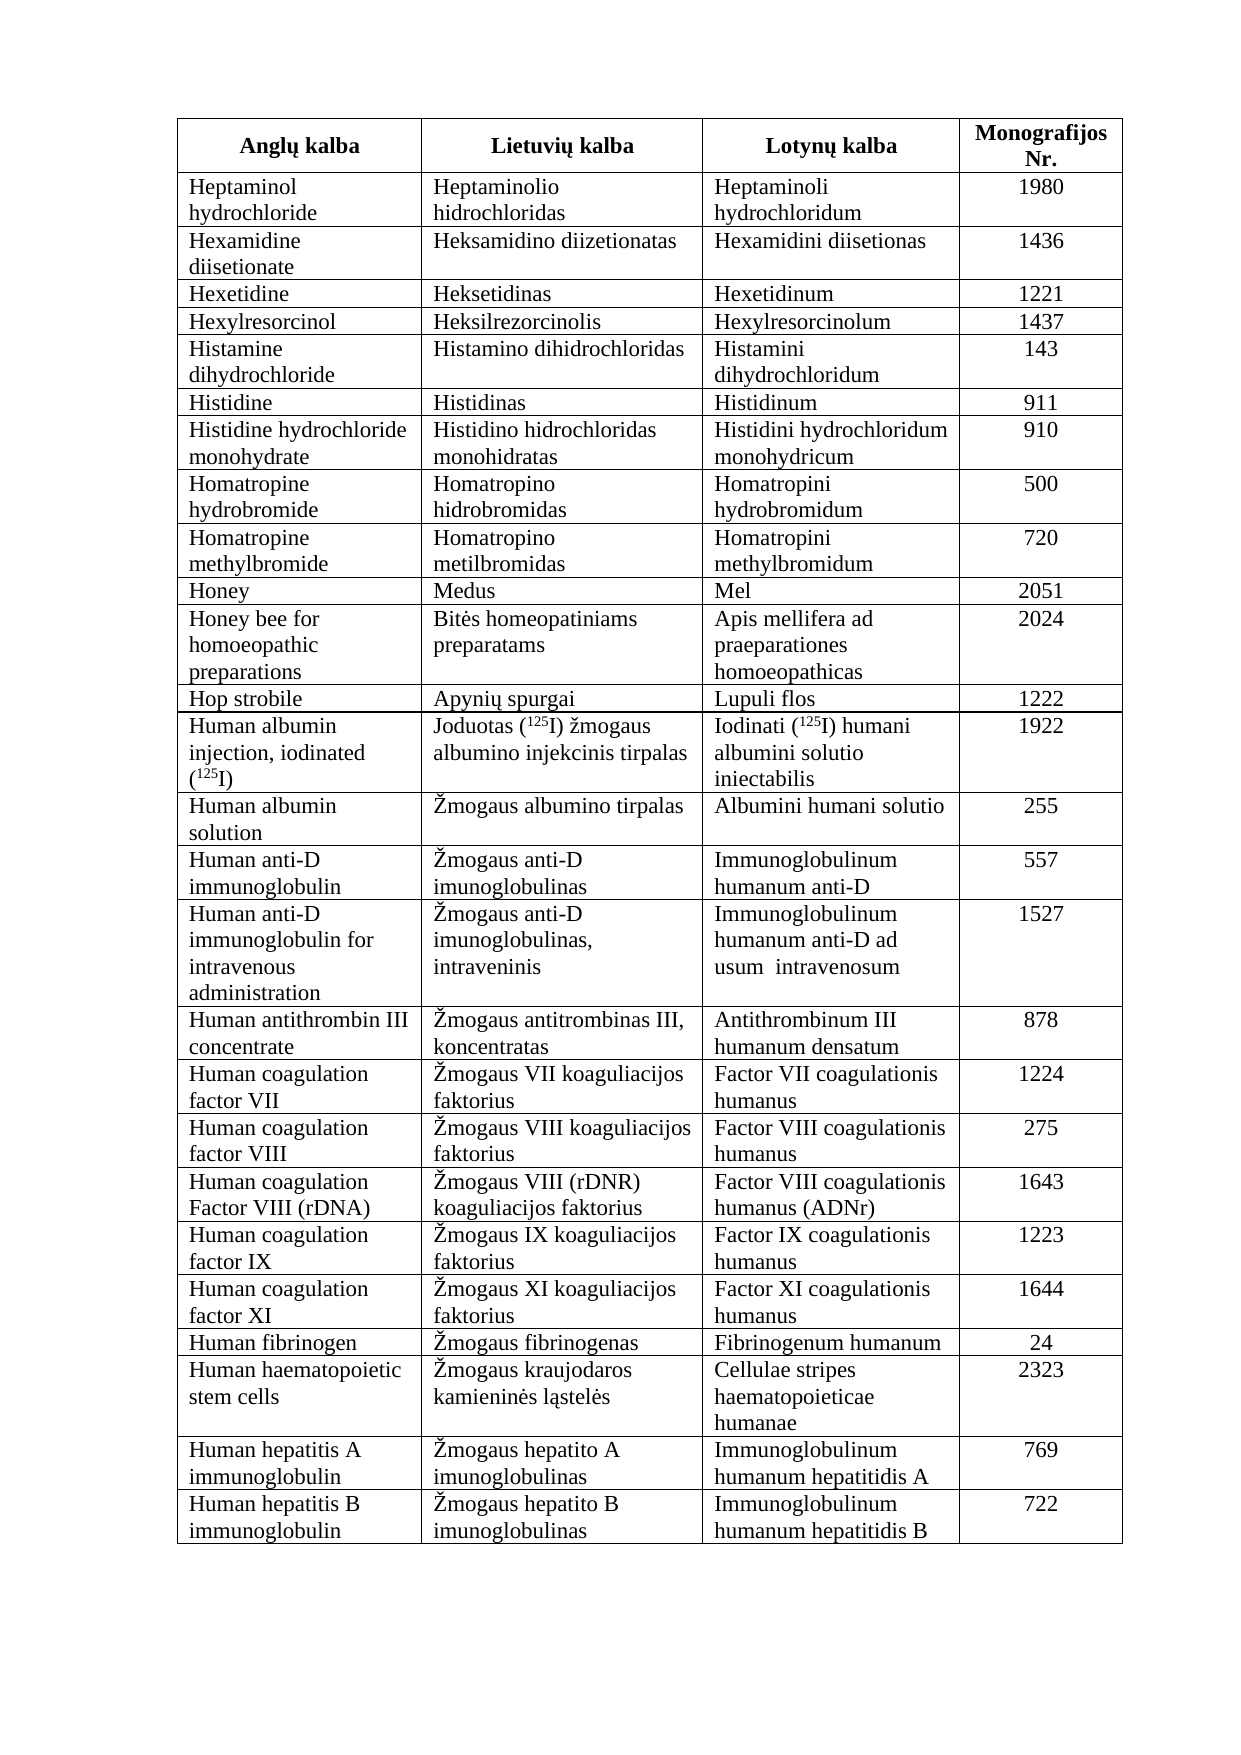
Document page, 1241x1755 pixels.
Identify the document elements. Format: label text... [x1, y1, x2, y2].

table_cell Hexylresorcinol [178, 308, 421, 334]
table_cell Histamini dihydrochloridum [703, 335, 959, 388]
table_cell Human hepatitis A immunoglobulin [178, 1437, 421, 1489]
table_cell 24 [960, 1329, 1122, 1355]
table_cell Žmogaus anti-D imunoglobulinas, intraveninis [422, 900, 702, 1006]
table_cell 1980 [960, 173, 1122, 226]
table_cell 769 [960, 1437, 1122, 1489]
table_header Monografijos Nr. [960, 119, 1122, 172]
table_cell Heptaminoli hydrochloridum [703, 173, 959, 226]
table_cell Joduotas (125I) žmogaus albumino injekcinis tirpalas [422, 713, 702, 792]
table_cell 910 [960, 416, 1122, 469]
table_cell Homatropini hydrobromidum [703, 470, 959, 523]
table_cell Histamino dihidrochloridas [422, 335, 702, 388]
table_cell 275 [960, 1114, 1122, 1167]
table_cell Histidinum [703, 389, 959, 415]
table_cell Žmogaus VII koaguliacijos faktorius [422, 1060, 702, 1113]
table_cell Heksilrezorcinolis [422, 308, 702, 334]
table_cell Heptaminolio hidrochloridas [422, 173, 702, 226]
table_cell 1222 [960, 685, 1122, 711]
table_cell Human coagulation Factor VIII (rDNA) [178, 1168, 421, 1221]
table_cell Homatropine methylbromide [178, 524, 421, 577]
table_cell Human fibrinogen [178, 1329, 421, 1355]
table_cell Homatropine hydrobromide [178, 470, 421, 523]
table_cell 255 [960, 793, 1122, 845]
table_cell 911 [960, 389, 1122, 415]
table_cell Histidino hidrochloridas monohidratas [422, 416, 702, 469]
table_cell Heksetidinas [422, 280, 702, 307]
table_cell Immunoglobulinum humanum hepatitidis B [703, 1490, 959, 1543]
table_cell 1223 [960, 1222, 1122, 1274]
table_cell Žmogaus fibrinogenas [422, 1329, 702, 1355]
table_cell Medus [422, 578, 702, 604]
table_cell 557 [960, 846, 1122, 899]
table_cell Antithrombinum III humanum densatum [703, 1007, 959, 1059]
table_cell Hop strobile [178, 685, 421, 711]
table_cell 722 [960, 1490, 1122, 1543]
table_cell Hexamidini diisetionas [703, 227, 959, 279]
table_cell Immunoglobulinum humanum anti-D [703, 846, 959, 899]
table_cell Factor VIII coagulationis humanus [703, 1114, 959, 1167]
table_cell Human haematopoietic stem cells [178, 1356, 421, 1436]
table_cell Žmogaus antitrombinas III, koncentratas [422, 1007, 702, 1059]
table_cell Human coagulation factor XI [178, 1275, 421, 1328]
table_cell Factor IX coagulationis humanus [703, 1222, 959, 1274]
table_cell 1527 [960, 900, 1122, 1006]
table_cell Hexylresorcinolum [703, 308, 959, 334]
table_cell Cellulae stripes haematopoieticae humanae [703, 1356, 959, 1436]
table_cell Histidine [178, 389, 421, 415]
table_cell Human anti-D immunoglobulin [178, 846, 421, 899]
table_cell Factor XI coagulationis humanus [703, 1275, 959, 1328]
table_cell Human anti-D immunoglobulin for intravenous administration [178, 900, 421, 1006]
table_cell 2323 [960, 1356, 1122, 1436]
table_cell Human albumin injection, iodinated (125I) [178, 713, 421, 792]
table_cell Žmogaus VIII koaguliacijos faktorius [422, 1114, 702, 1167]
table_cell Žmogaus anti-D imunoglobulinas [422, 846, 702, 899]
table_header Lotynų kalba [703, 119, 959, 172]
table_cell Immunoglobulinum humanum anti-D ad usum intravenosum [703, 900, 959, 1006]
table_cell Histamine dihydrochloride [178, 335, 421, 388]
table_cell Hexetidine [178, 280, 421, 307]
table_cell Žmogaus hepatito A imunoglobulinas [422, 1437, 702, 1489]
table_cell Human antithrombin III concentrate [178, 1007, 421, 1059]
table_cell Žmogaus kraujodaros kamieninės ląstelės [422, 1356, 702, 1436]
table_cell Žmogaus XI koaguliacijos faktorius [422, 1275, 702, 1328]
table_cell Homatropino hidrobromidas [422, 470, 702, 523]
table_cell Homatropini methylbromidum [703, 524, 959, 577]
table_cell Honey bee for homoeopathic preparations [178, 605, 421, 684]
table_cell 720 [960, 524, 1122, 577]
table_cell Heksamidino diizetionatas [422, 227, 702, 279]
table_cell 143 [960, 335, 1122, 388]
table_cell Lupuli flos [703, 685, 959, 711]
table_cell Žmogaus hepatito B imunoglobulinas [422, 1490, 702, 1543]
table_header Anglų kalba [178, 119, 421, 172]
table_header Lietuvių kalba [422, 119, 702, 172]
table_cell Hexamidine diisetionate [178, 227, 421, 279]
table_cell Mel [703, 578, 959, 604]
table_cell Heptaminol hydrochloride [178, 173, 421, 226]
table_cell 1436 [960, 227, 1122, 279]
table_cell Human coagulation factor VIII [178, 1114, 421, 1167]
table_cell 2051 [960, 578, 1122, 604]
table_cell Fibrinogenum humanum [703, 1329, 959, 1355]
table_cell Human hepatitis B immunoglobulin [178, 1490, 421, 1543]
table_cell 500 [960, 470, 1122, 523]
table_cell Histidinas [422, 389, 702, 415]
table_cell Albumini humani solutio [703, 793, 959, 845]
table_cell Žmogaus albumino tirpalas [422, 793, 702, 845]
table_cell Žmogaus IX koaguliacijos faktorius [422, 1222, 702, 1274]
table_cell Bitės homeopatiniams preparatams [422, 605, 702, 684]
table_cell Histidini hydrochloridum monohydricum [703, 416, 959, 469]
table_cell Apynių spurgai [422, 685, 702, 711]
table_cell Homatropino metilbromidas [422, 524, 702, 577]
table_cell Immunoglobulinum humanum hepatitidis A [703, 1437, 959, 1489]
table_cell 1437 [960, 308, 1122, 334]
table_cell Apis mellifera ad praeparationes homoeopathicas [703, 605, 959, 684]
table_cell Factor VII coagulationis humanus [703, 1060, 959, 1113]
table_cell 1221 [960, 280, 1122, 307]
table_cell 878 [960, 1007, 1122, 1059]
table_cell Hexetidinum [703, 280, 959, 307]
table_cell Žmogaus VIII (rDNR) koaguliacijos faktorius [422, 1168, 702, 1221]
table_cell Human albumin solution [178, 793, 421, 845]
table_cell Human coagulation factor VII [178, 1060, 421, 1113]
table_cell 1643 [960, 1168, 1122, 1221]
table_cell Iodinati (125I) humani albumini solutio iniectabilis [703, 713, 959, 792]
table_cell Factor VIII coagulationis humanus (ADNr) [703, 1168, 959, 1221]
table_cell 1224 [960, 1060, 1122, 1113]
table_cell 2024 [960, 605, 1122, 684]
table_cell Histidine hydrochloride monohydrate [178, 416, 421, 469]
table_cell 1644 [960, 1275, 1122, 1328]
table_cell Human coagulation factor IX [178, 1222, 421, 1274]
table_cell 1922 [960, 713, 1122, 792]
table_cell Honey [178, 578, 421, 604]
